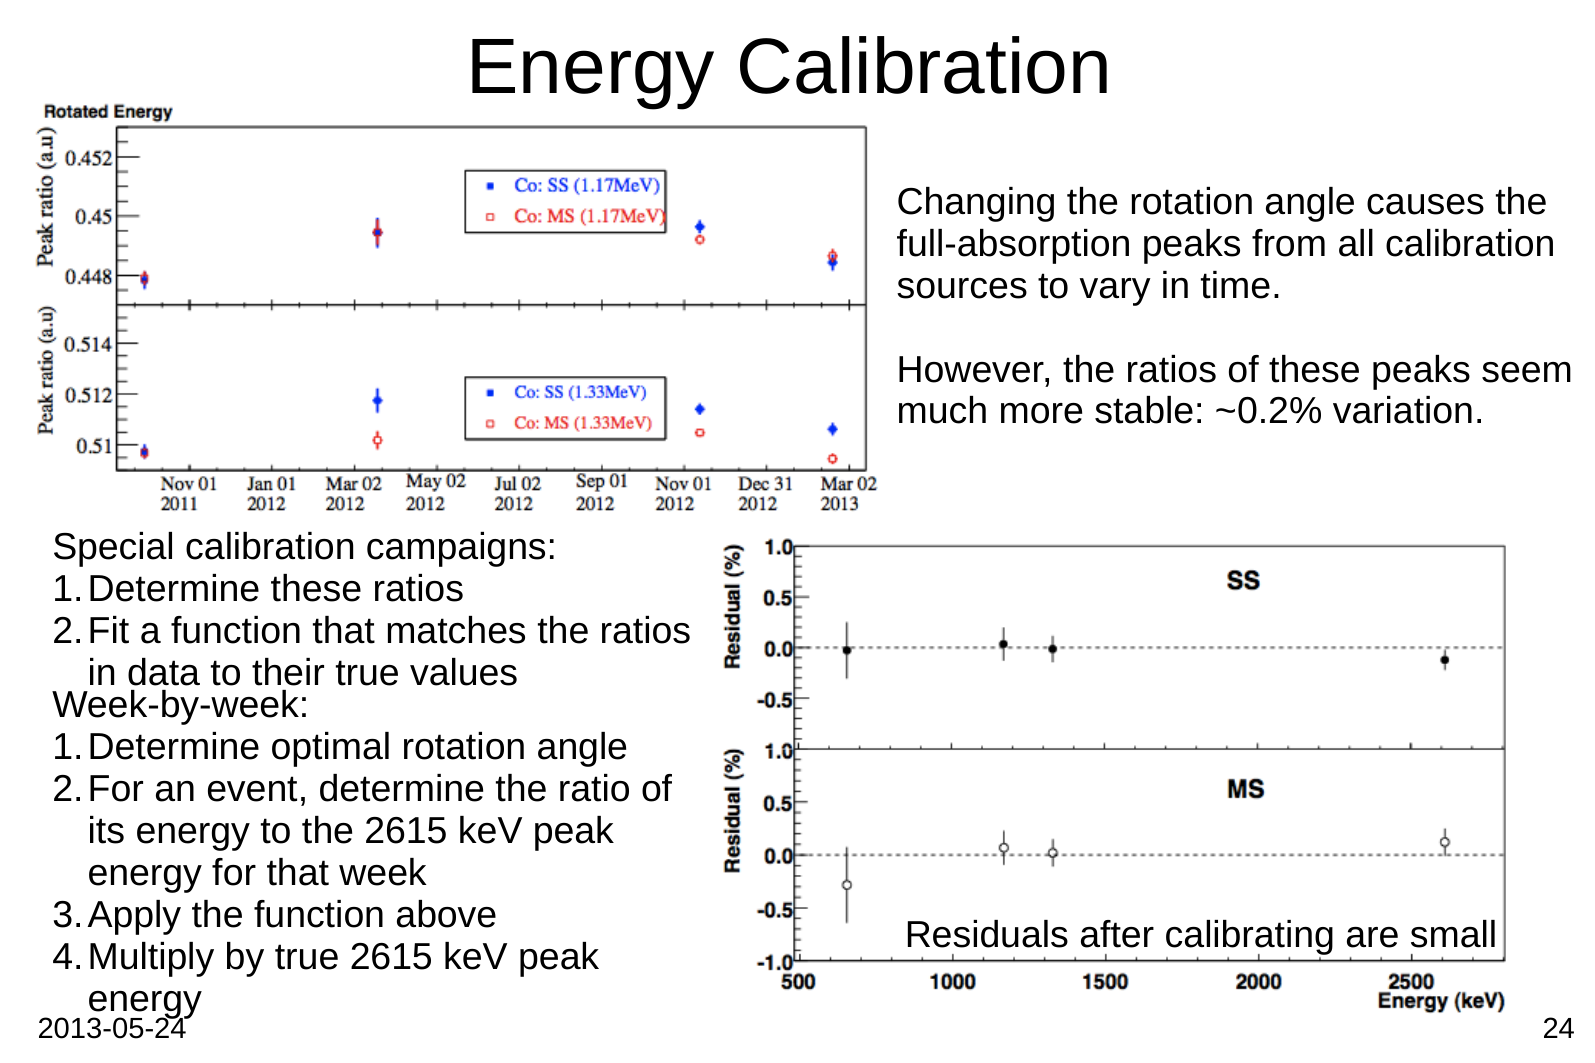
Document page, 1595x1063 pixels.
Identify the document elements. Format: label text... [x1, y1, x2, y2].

text_box Week-by-week: Determine optimal rotation angle For an event, determine the ratio of its energy to the 2615 keV peak energy for that week Apply the function above Multiply by true 2615 keV peak energy [37, 676, 713, 993]
text_box Residuals after calibrating are small [889, 905, 1528, 959]
text_box Special calibration campaigns: Determine these ratios Fit a function that matches the ratios in data to their true values [37, 518, 713, 676]
text_box Changing the rotation angle causes the full-absorption peaks from all calibration sources to vary in time. However, the ratios of these peaks seem much more stable: ~0.2% variation. [881, 172, 1595, 413]
title Energy Calibration [79, 19, 1501, 113]
picture [712, 524, 1538, 1014]
picture [30, 98, 901, 512]
